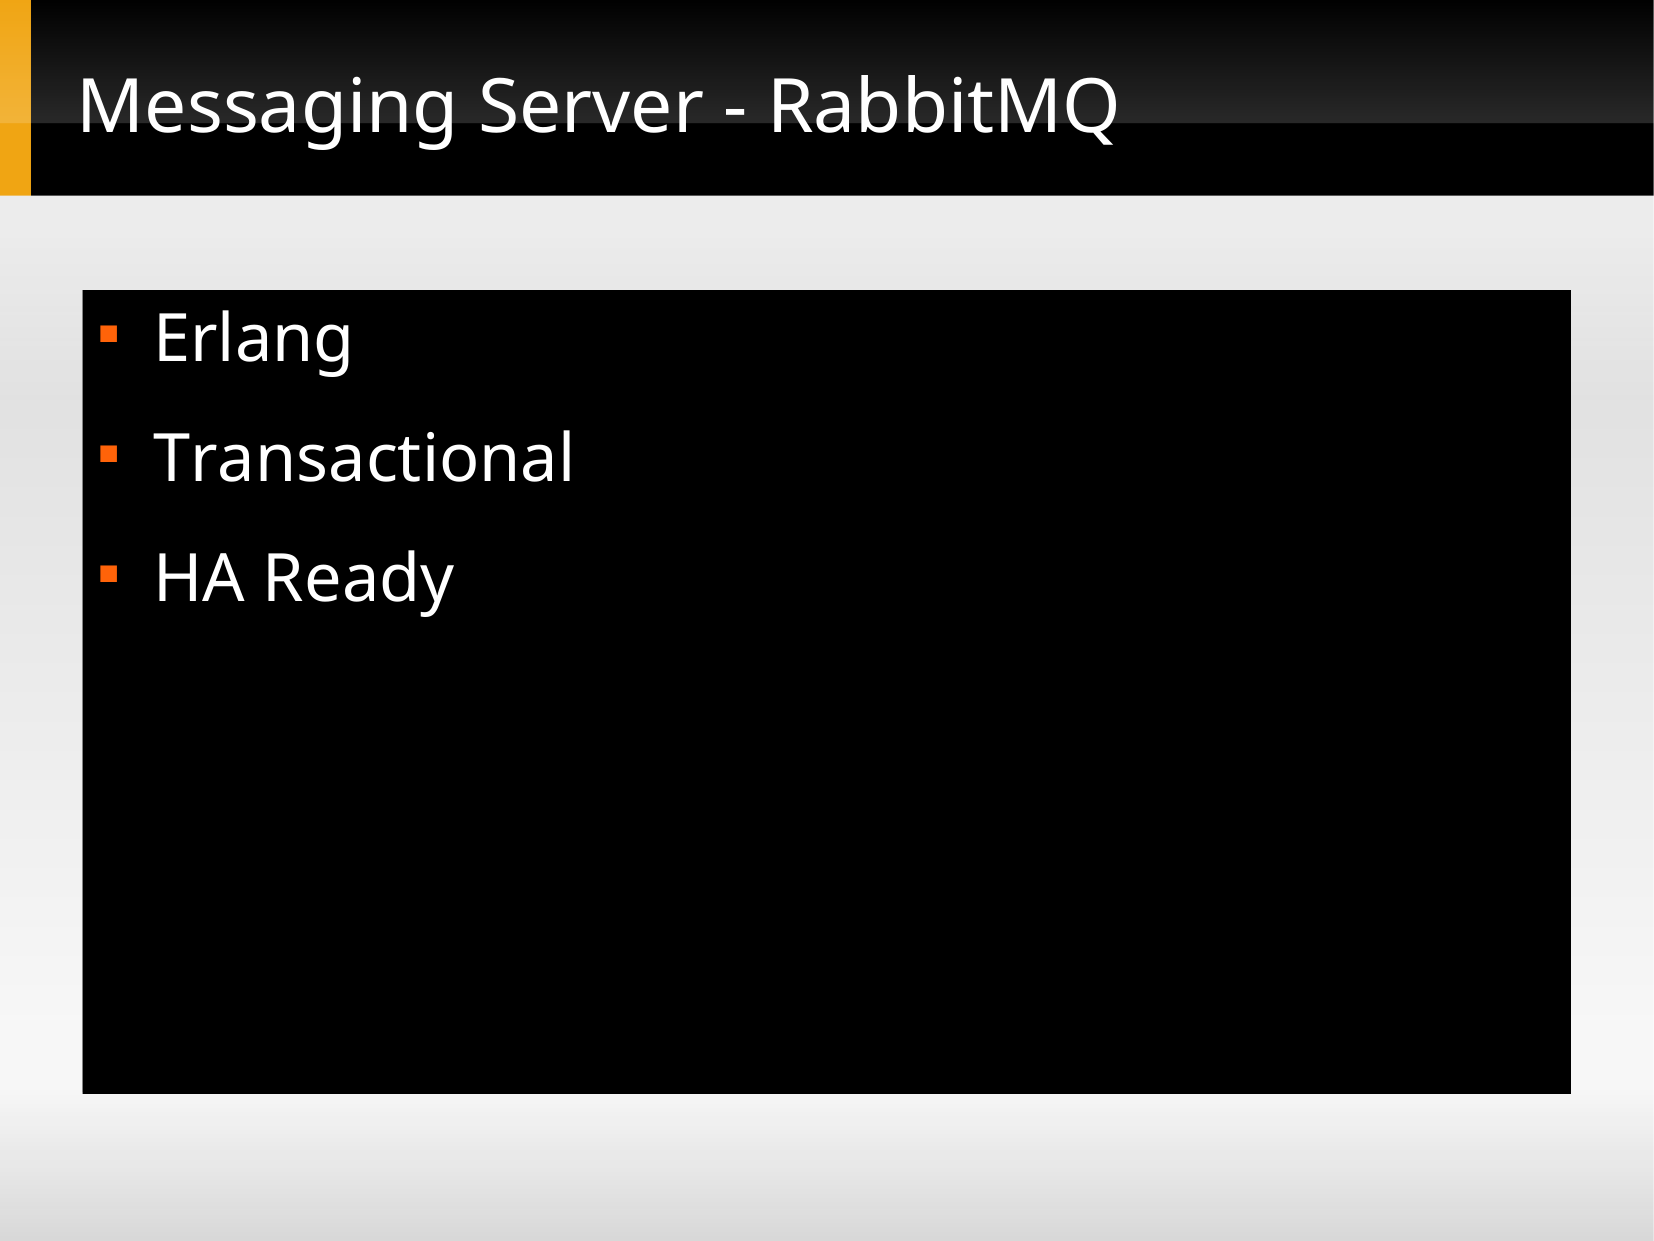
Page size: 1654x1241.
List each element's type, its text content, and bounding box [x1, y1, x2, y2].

title Messaging Server - RabbitMQ [76, 7, 1565, 200]
picture [0, 0, 1654, 1241]
list Erlang Transactional HA Ready [82, 290, 1571, 1094]
